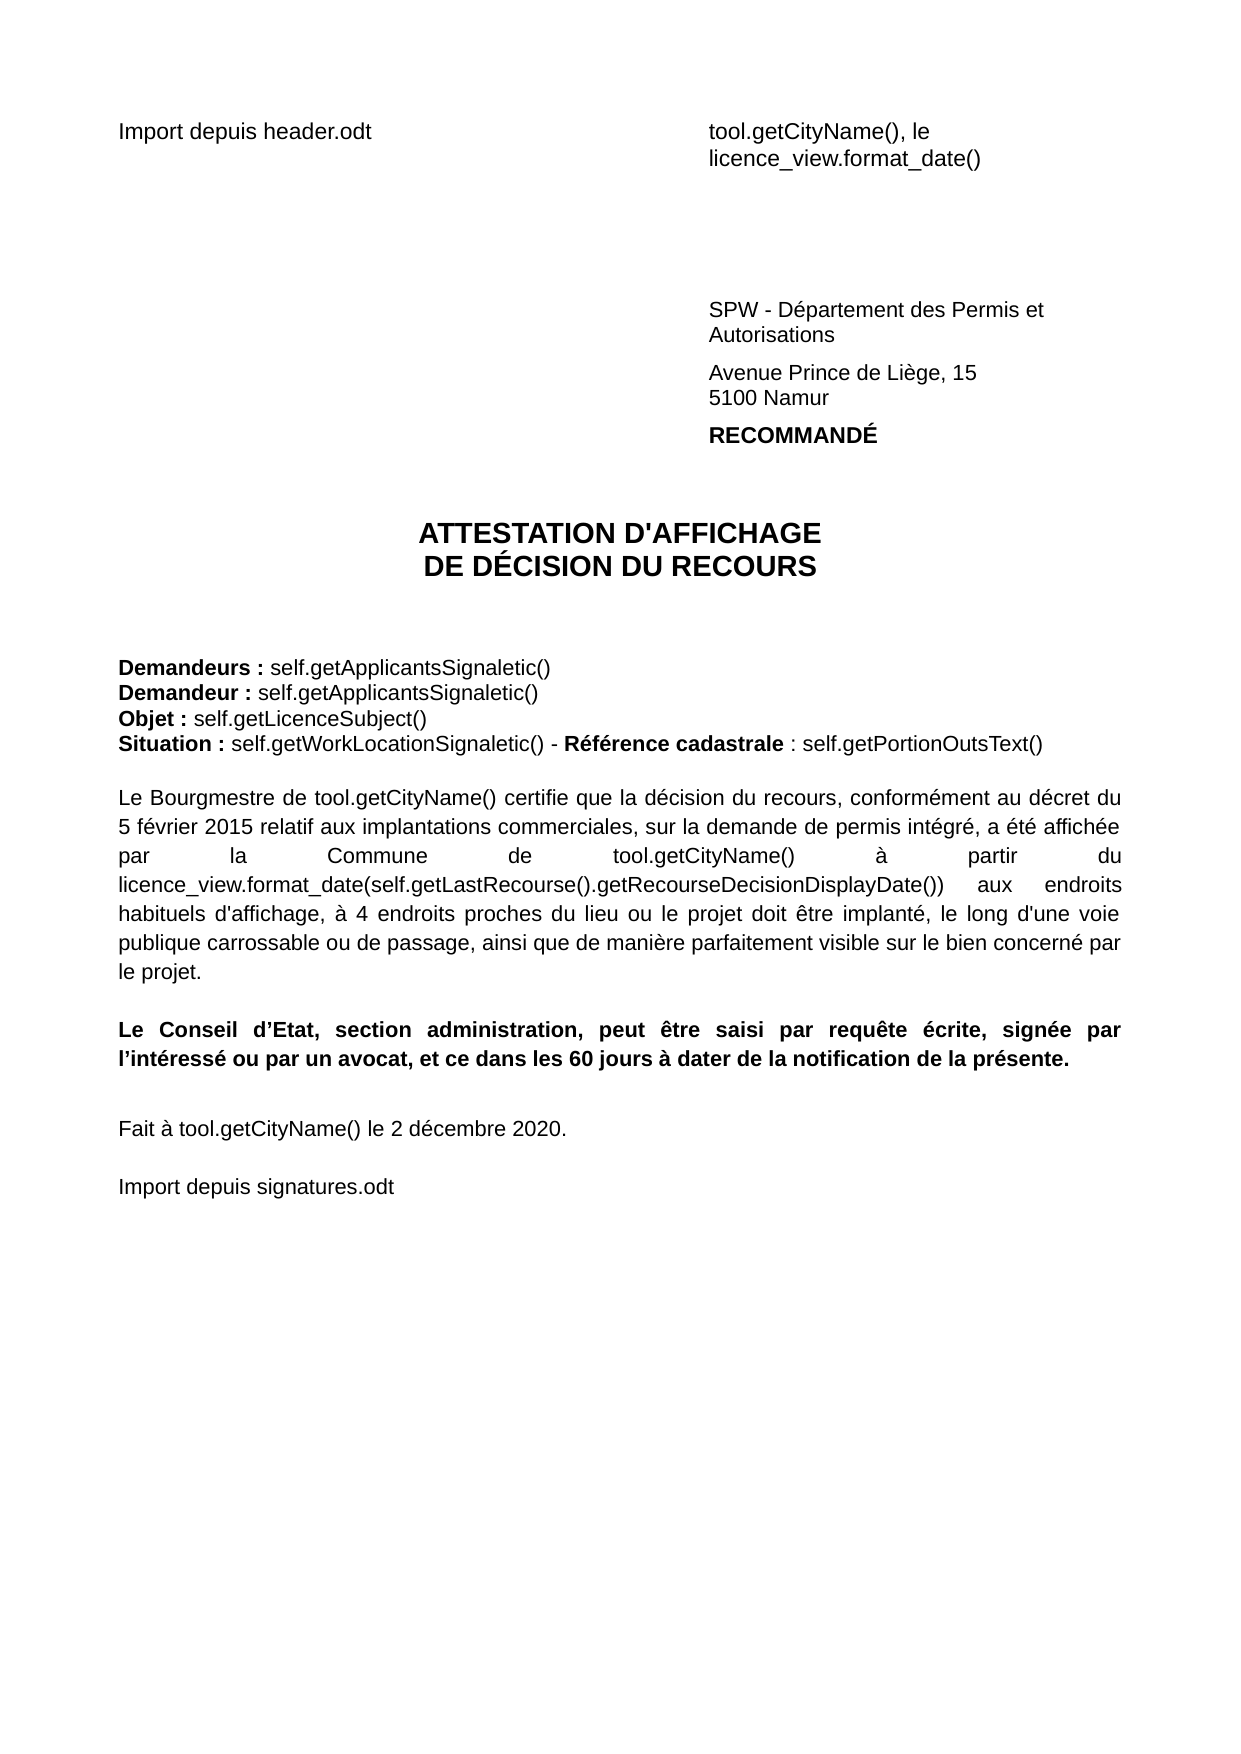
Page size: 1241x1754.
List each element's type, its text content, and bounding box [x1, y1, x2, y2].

text Le Conseil d’Etat, section administration, peut être saisi par requête écrite, signée par l’intéressé ou par un avocat, et ce dans les 60 jours à dater de la notification de la présente. [118, 1016, 1122, 1071]
title DE DÉCISION DU RECOURS [118, 549, 1122, 583]
table_header tool.getCityName(), le licence_view.format_date() SPW - Département des Permis et Autorisations Avenue Prince de Liège, 15 5100 Namur RECOMMANDÉ [709, 118, 1128, 449]
text Fait à tool.getCityName() le 2 décembre 2020. [118, 1116, 1122, 1141]
text Demandeur : self.getApplicantsSignaletic() [118, 680, 1122, 705]
table_header Import depuis header.odt [118, 118, 708, 449]
text Demandeurs : self.getApplicantsSignaletic() [118, 655, 1122, 680]
text Objet : self.getLicenceSubject() [118, 705, 1122, 731]
text Import depuis signatures.odt [118, 1174, 1122, 1199]
text Le Bourgmestre de tool.getCityName() certifie que la décision du recours, conformément au décret du 5 février 2015 relatif aux implantations commerciales, sur la demande de permis intégré, a été affichée par la Commune de tool.getCityName() à partir du licence_view.format_date(self.getLastRecourse().getRecourseDecisionDisplayDate()) aux endroits habituels d'affichage, à 4 endroits proches du lieu ou le projet doit être implanté, le long d'une voie publique carrossable ou de passage, ainsi que de manière parfaitement visible sur le bien concerné par le projet. [118, 785, 1122, 984]
title ATTESTATION d'affichage [118, 516, 1122, 549]
text Situation : self.getWorkLocationSignaletic() - Référence cadastrale : self.getPortionOutsText() [118, 731, 1122, 756]
